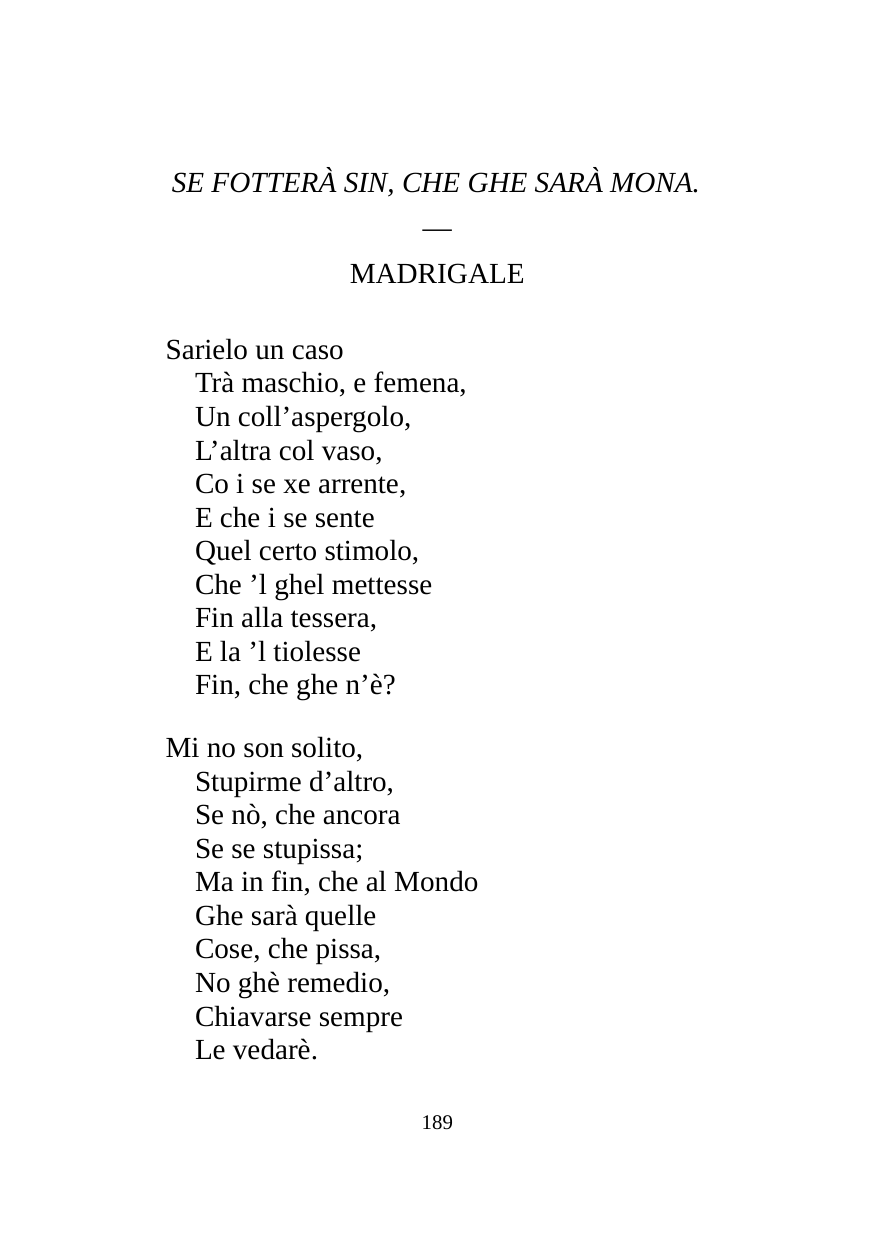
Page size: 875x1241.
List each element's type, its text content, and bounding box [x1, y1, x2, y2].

text Sarielo un caso Trà maschio, e femena, Un coll’aspergolo, L’altra col vaso, Co i se xe arrente, E che i se sente Quel certo stimolo, Che ’l ghel mettesse Fin alla tessera, E la ’l tiolesse Fin, che ghe n’è? [165, 332, 768, 701]
text Mi no son solito, Stupirme d’altro, Se nò, che ancora Se se stupissa; Ma in fin, che al Mondo Ghe sarà quelle Cose, che pissa, No ghè remedio, Chiavarse sempre Le vedarè. [165, 730, 768, 1066]
text MADRIGALE [106, 257, 768, 290]
text — [106, 211, 768, 244]
subtitle SE FOTTERÀ SIN, CHE GHE SARÀ MONA. [106, 165, 768, 199]
